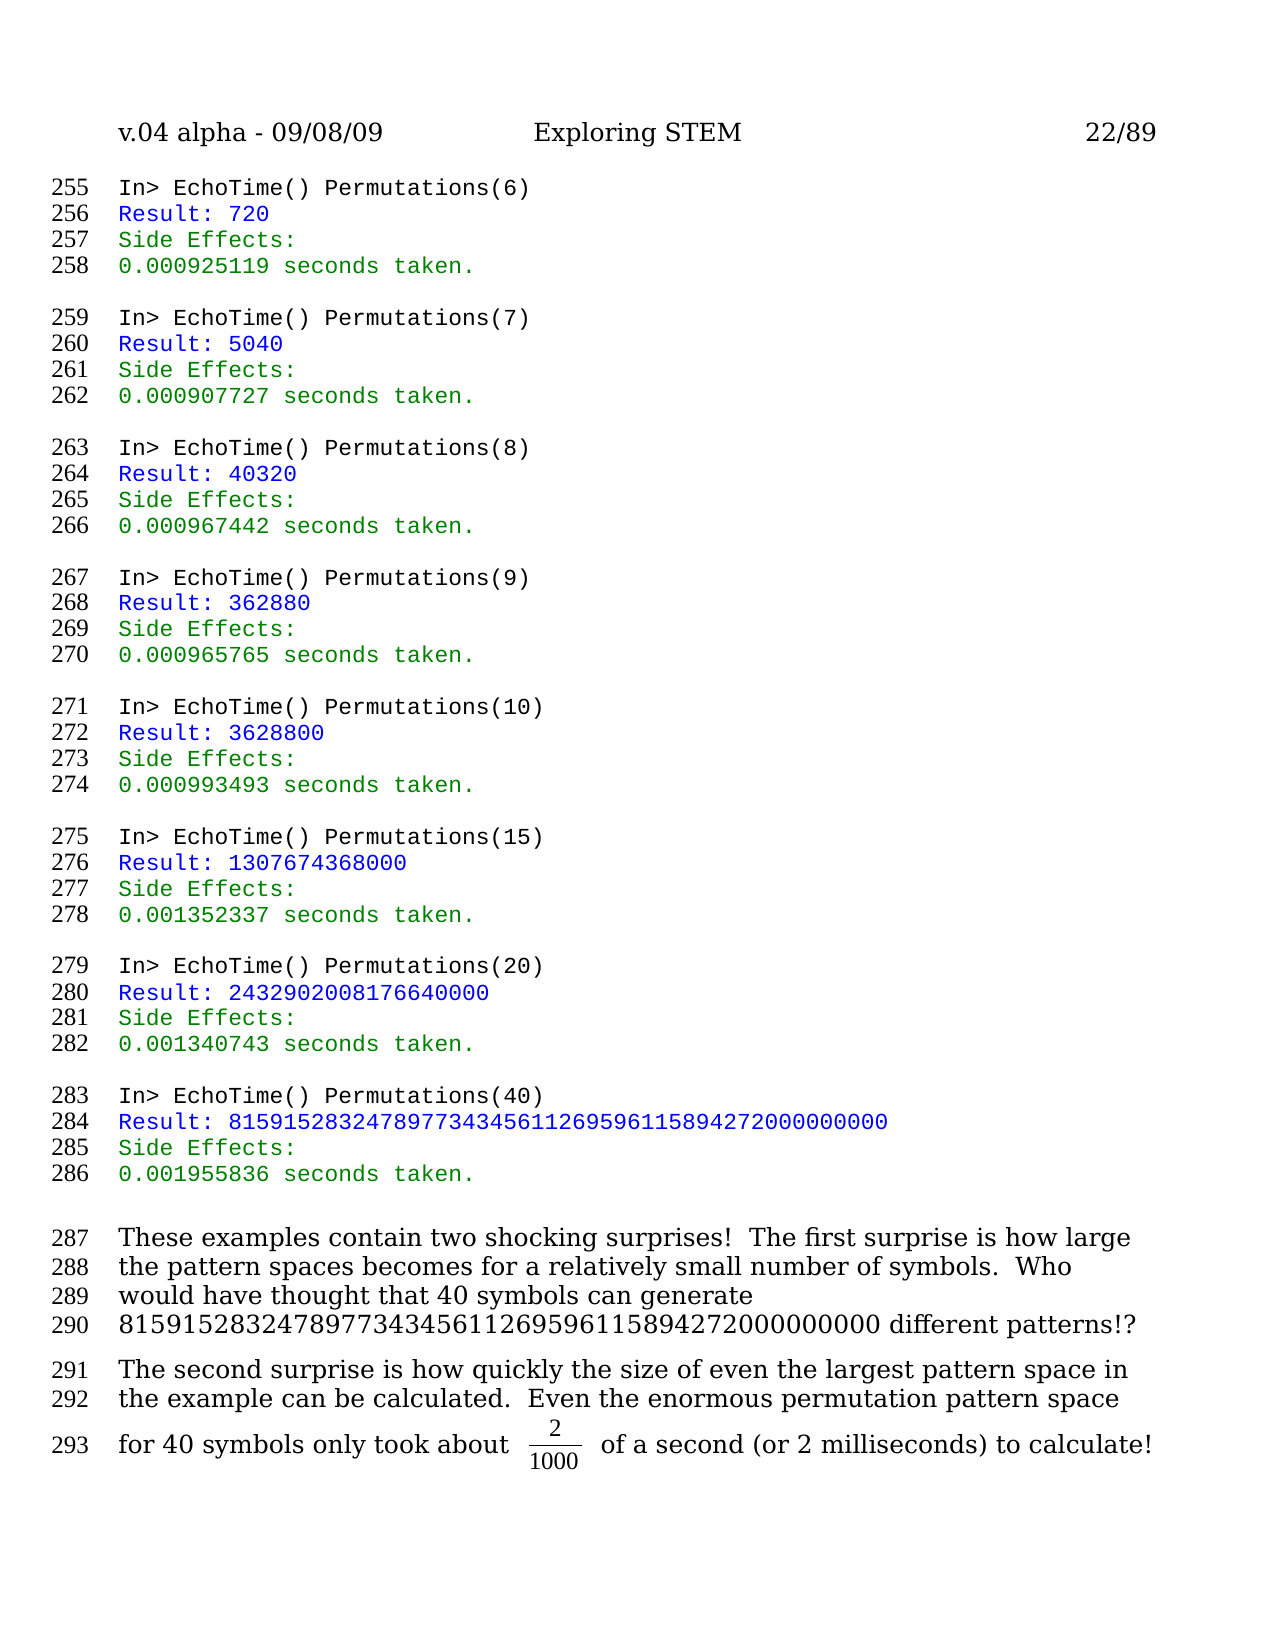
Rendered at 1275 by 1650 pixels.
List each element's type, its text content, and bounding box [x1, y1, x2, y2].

text Result: 5040 [118, 332, 1157, 358]
text Side Effects: [118, 1136, 1157, 1162]
text Result: 1307674368000 [118, 851, 1157, 877]
text 0.000967442 seconds taken. [118, 514, 1157, 540]
text Result: 815915283247897734345611269596115894272000000000 [118, 1111, 1157, 1136]
text Side Effects: [118, 229, 1157, 254]
text Result: 40320 [118, 462, 1157, 488]
text Side Effects: [118, 877, 1157, 903]
text Side Effects: [118, 488, 1157, 514]
text 0.000993493 seconds taken. [118, 773, 1157, 799]
text Side Effects: [118, 618, 1157, 644]
text 0.000925119 seconds taken. [118, 254, 1157, 281]
text In> EchoTime() Permutations(15) [118, 825, 1157, 851]
text Result: 3628800 [118, 721, 1157, 747]
text 0.001352337 seconds taken. [118, 903, 1157, 929]
text Result: 2432902008176640000 [118, 981, 1157, 1007]
text In> EchoTime() Permutations(6) [118, 177, 1157, 203]
text In> EchoTime() Permutations(8) [118, 436, 1157, 462]
text The second surprise is how quickly the size of even the largest pattern space in the example can be calculated. Even the enormous permutation pattern space for 40 symbols only took aboutof a second (or 2 milliseconds) to calculate! [118, 1355, 1157, 1477]
text Result: 362880 [118, 592, 1157, 618]
text In> EchoTime() Permutations(9) [118, 566, 1157, 592]
text 0.001955836 seconds taken. [118, 1162, 1157, 1188]
text 0.000907727 seconds taken. [118, 384, 1157, 410]
text Side Effects: [118, 747, 1157, 773]
text These examples contain two shocking surprises! The first surprise is how large the pattern spaces becomes for a relatively small number of symbols. Who would have thought that 40 symbols can generate 815915283247897734345611269596115894272000000000 different patterns!? [118, 1223, 1157, 1340]
text Side Effects: [118, 1007, 1157, 1033]
text Result: 720 [118, 203, 1157, 229]
text In> EchoTime() Permutations(7) [118, 306, 1157, 332]
text In> EchoTime() Permutations(20) [118, 955, 1157, 981]
text Side Effects: [118, 358, 1157, 384]
text In> EchoTime() Permutations(40) [118, 1084, 1157, 1111]
text 0.000965765 seconds taken. [118, 644, 1157, 669]
text 0.001340743 seconds taken. [118, 1033, 1157, 1059]
text In> EchoTime() Permutations(10) [118, 696, 1157, 721]
